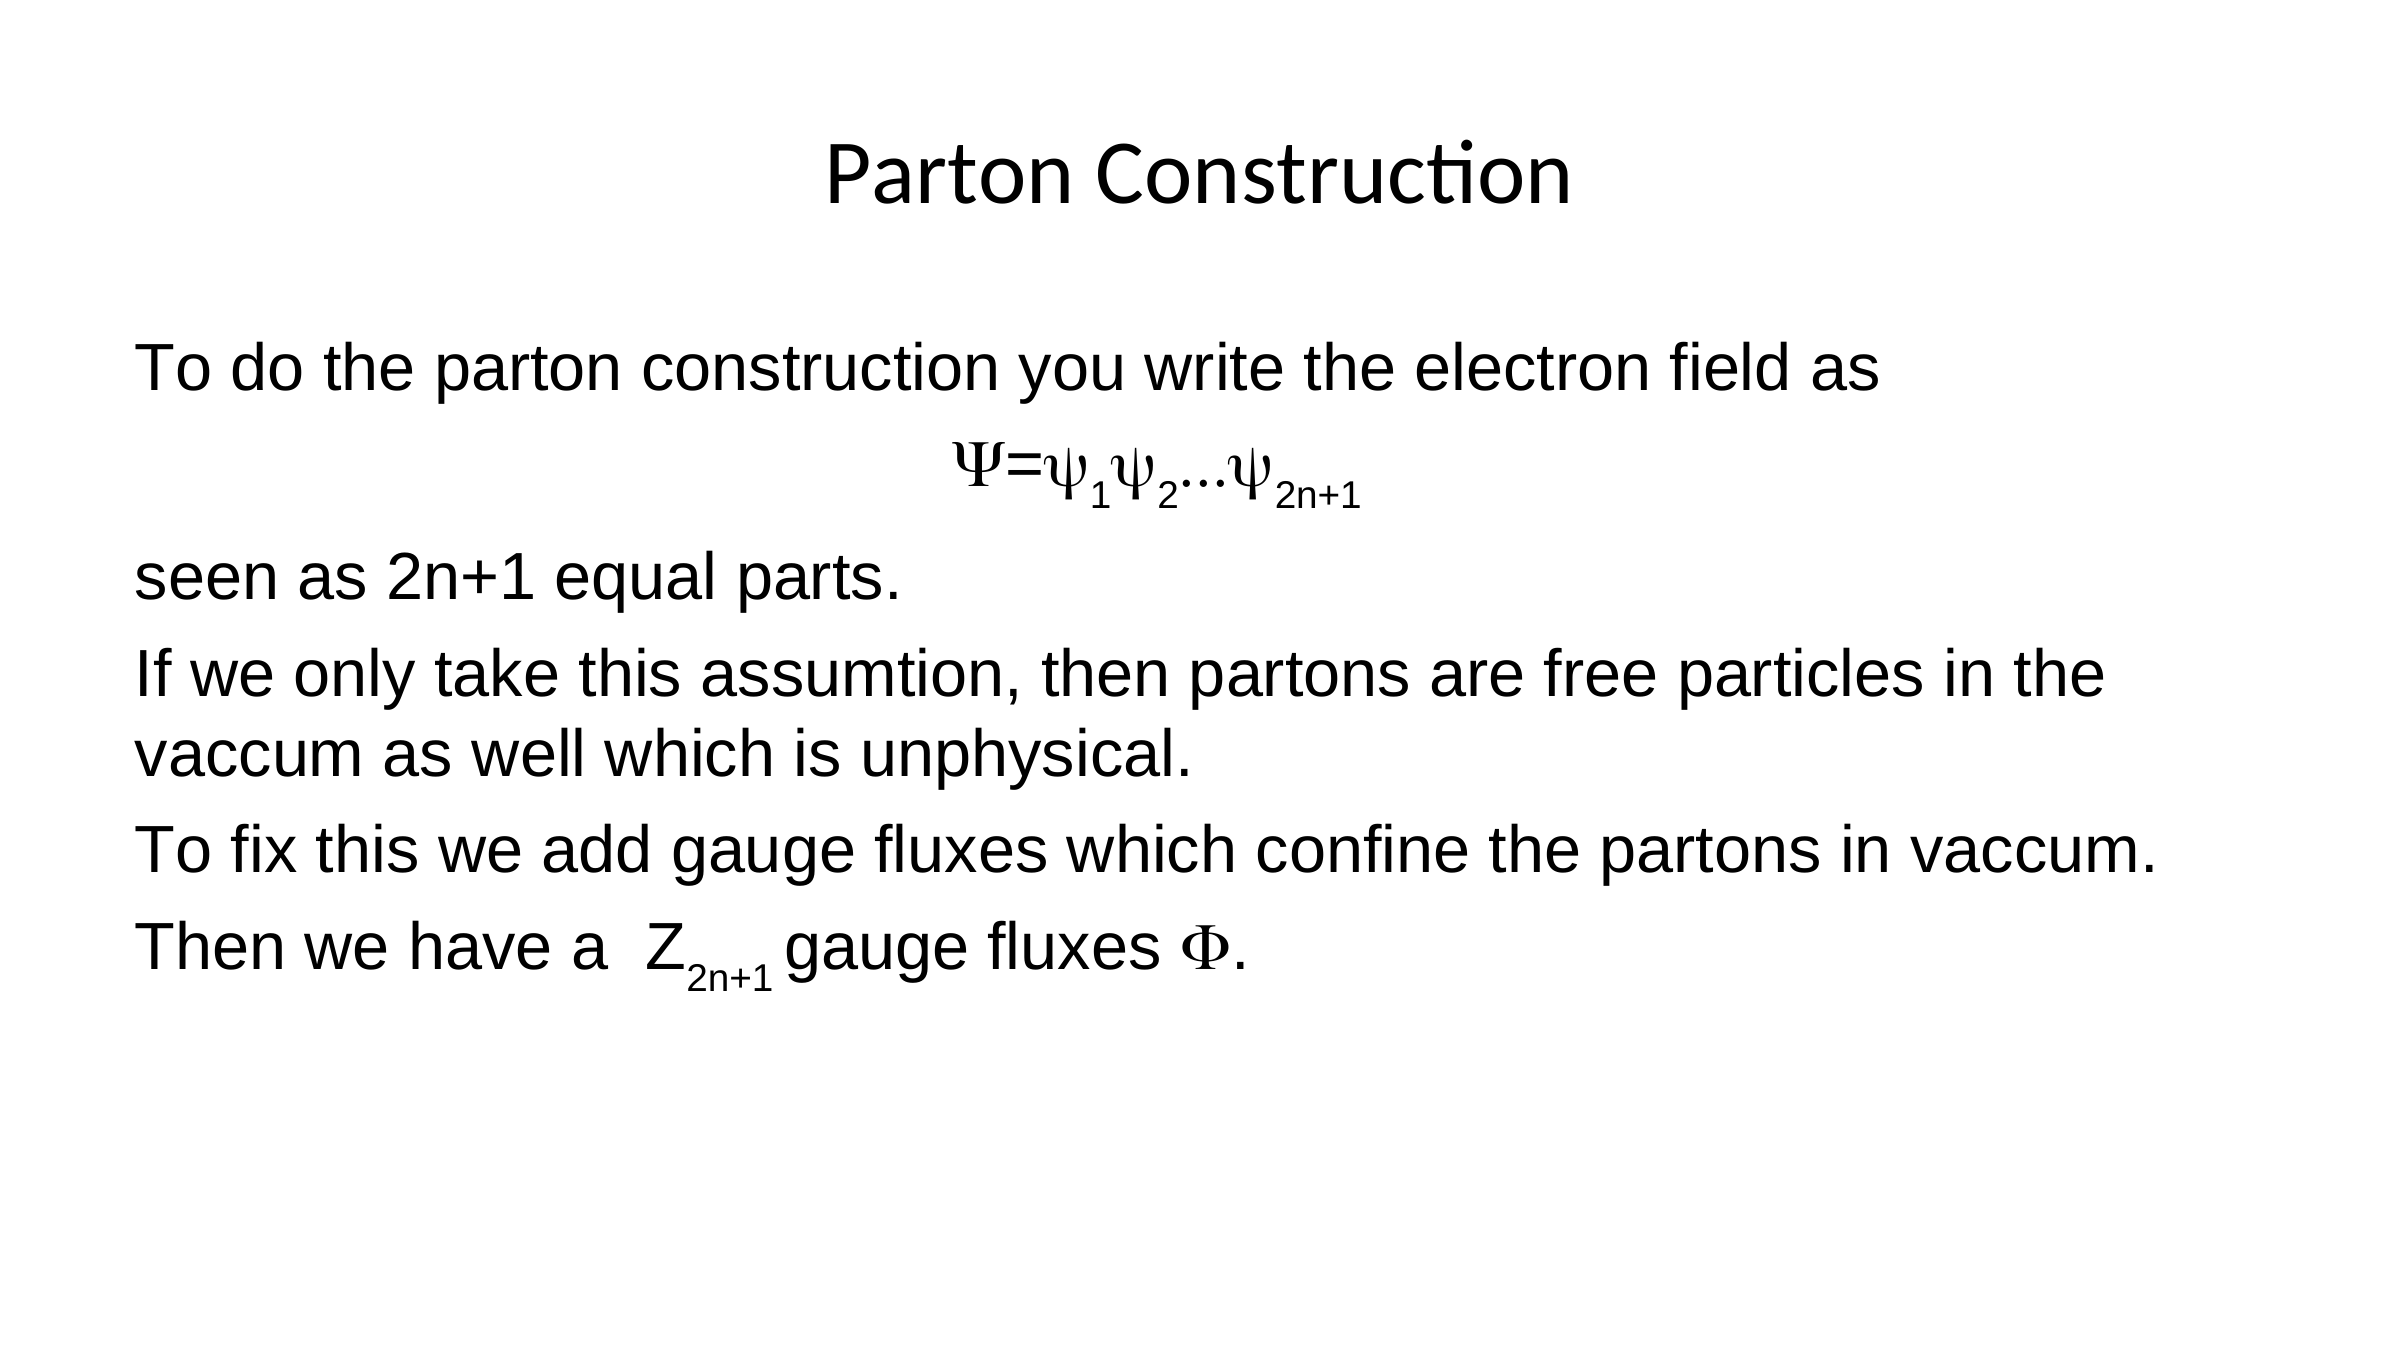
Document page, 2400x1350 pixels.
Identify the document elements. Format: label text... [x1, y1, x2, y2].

list To do the parton construction you write the electron field as Y=y1y2...y2n+1 seen as 2n+1 equal parts. If we only take this assumtion, then partons are free particles in the vaccum as well which is unphysical. To fix this we add gauge fluxes which confine the partons in vaccum. Then we have a Z2n+1 gauge fluxes F. [120, 315, 2280, 1350]
title Parton Construction [120, 53, 2280, 280]
